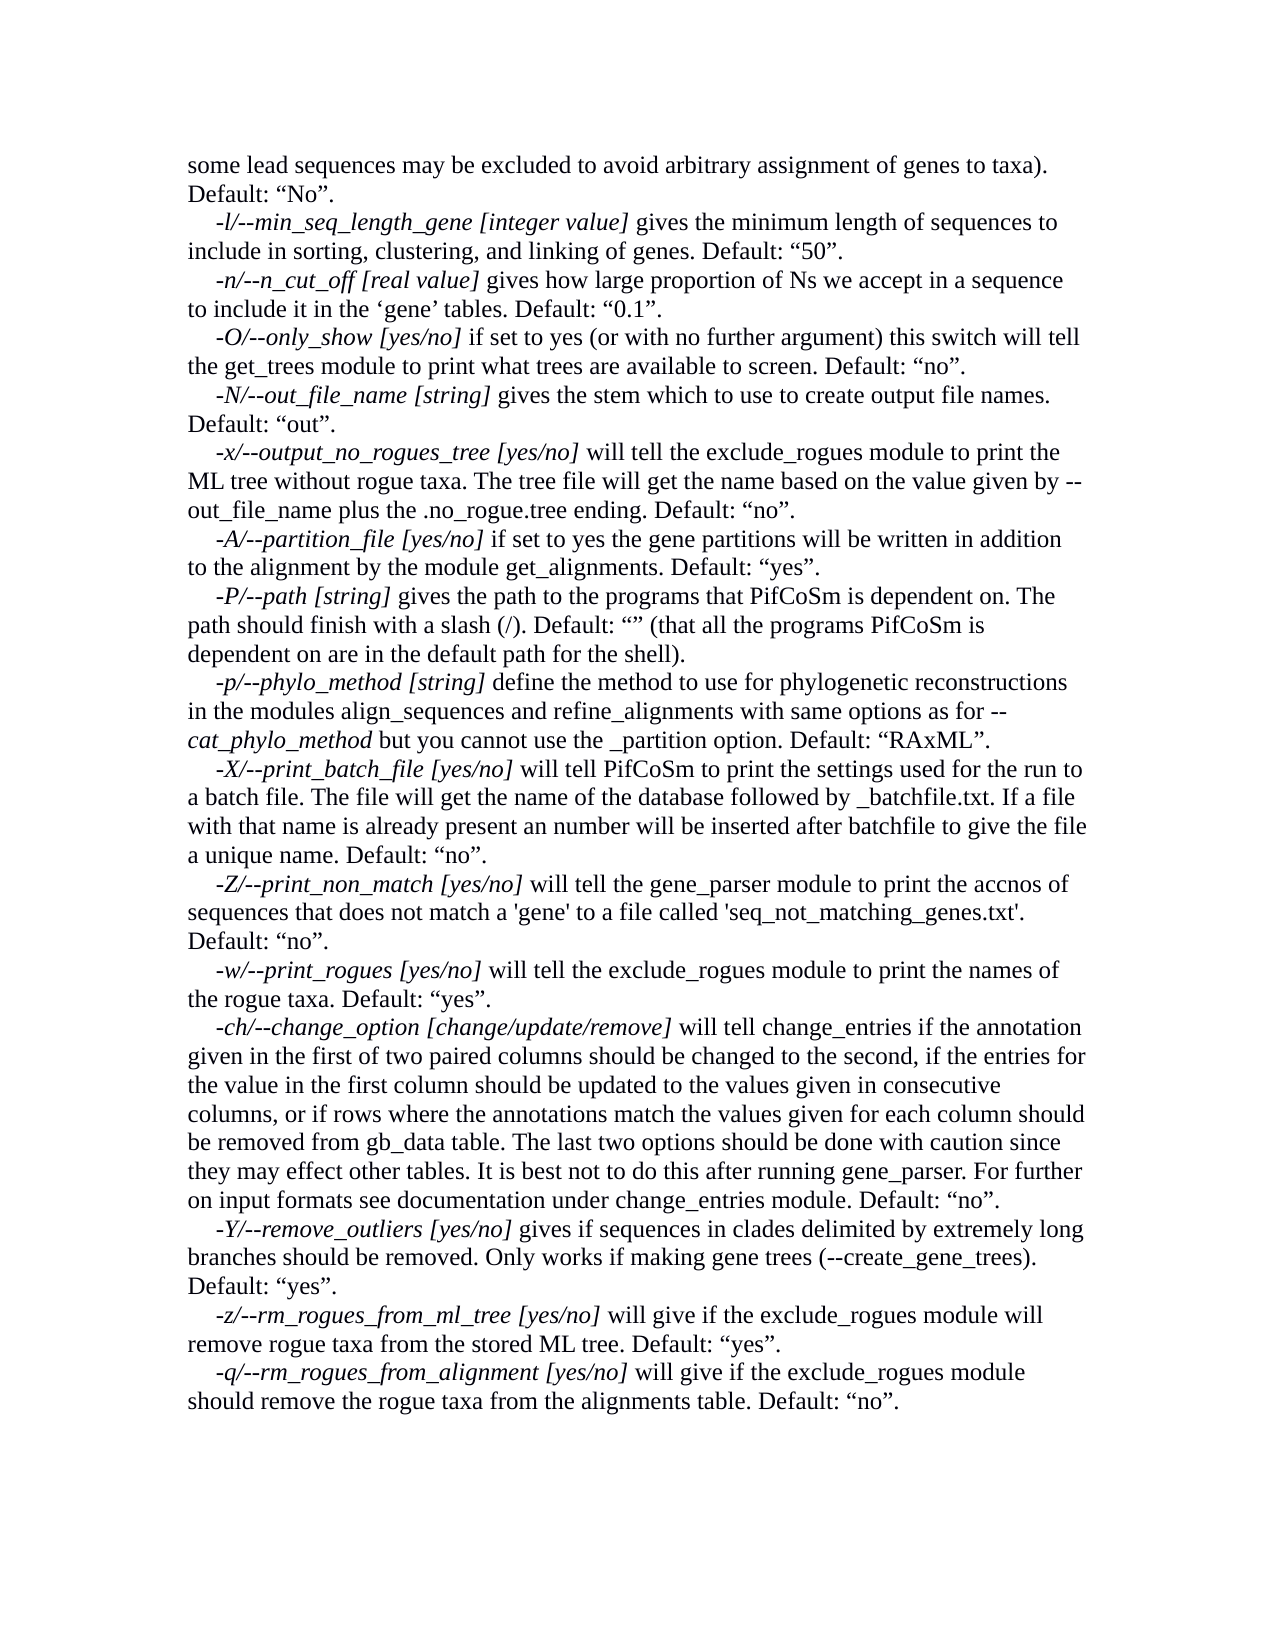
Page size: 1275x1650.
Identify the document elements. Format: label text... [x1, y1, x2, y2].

text -ch/--change_option [change/update/remove] will tell change_entries if the annotation given in the first of two paired columns should be changed to the second, if the entries for the value in the first column should be updated to the values given in consecutive columns, or if rows where the annotations match the values given for each column should be removed from gb_data table. The last two options should be done with caution since they may effect other tables. It is best not to do this after running gene_parser. For further on input formats see documentation under change_entries module. Default: “no”. [187, 1012, 1087, 1214]
text -A/--partition_file [yes/no] if set to yes the gene partitions will be written in addition to the alignment by the module get_alignments. Default: “yes”. [187, 524, 1087, 581]
text -O/--only_show [yes/no] if set to yes (or with no further argument) this switch will tell the get_trees module to print what trees are available to screen. Default: “no”. [187, 322, 1087, 380]
text -x/--output_no_rogues_tree [yes/no] will tell the exclude_rogues module to print the ML tree without rogue taxa. The tree file will get the name based on the value given by --out_file_name plus the .no_rogue.tree ending. Default: “no”. [187, 437, 1087, 524]
text -z/--rm_rogues_from_ml_tree [yes/no] will give if the exclude_rogues module will remove rogue taxa from the stored ML tree. Default: “yes”. [187, 1300, 1087, 1357]
text -q/--rm_rogues_from_alignment [yes/no] will give if the exclude_rogues module should remove the rogue taxa from the alignments table. Default: “no”. [187, 1357, 1087, 1415]
text -n/--n_cut_off [real value] gives how large proportion of Ns we accept in a sequence to include it in the ‘gene’ tables. Default: “0.1”. [187, 265, 1087, 322]
text -p/--phylo_method [string] define the method to use for phylogenetic reconstructions in the modules align_sequences and refine_alignments with same options as for --cat_phylo_method but you cannot use the _partition option. Default: “RAxML”. [187, 667, 1087, 754]
text -X/--print_batch_file [yes/no] will tell PifCoSm to print the settings used for the run to a batch file. The file will get the name of the database followed by _batchfile.txt. If a file with that name is already present an number will be inserted after batchfile to give the file a unique name. Default: “no”. [187, 754, 1087, 869]
text -w/--print_rogues [yes/no] will tell the exclude_rogues module to print the names of the rogue taxa. Default: “yes”. [187, 955, 1087, 1012]
text -P/--path [string] gives the path to the programs that PifCoSm is dependent on. The path should finish with a slash (/). Default: “” (that all the programs PifCoSm is dependent on are in the default path for the shell). [187, 581, 1087, 667]
text -Y/--remove_outliers [yes/no] gives if sequences in clades delimited by extremely long branches should be removed. Only works if making gene trees (--create_gene_trees). Default: “yes”. [187, 1214, 1087, 1300]
text some lead sequences may be excluded to avoid arbitrary assignment of genes to taxa). Default: “No”. [187, 150, 1087, 207]
text -Z/--print_non_match [yes/no] will tell the gene_parser module to print the accnos of sequences that does not match a 'gene' to a file called 'seq_not_matching_genes.txt'. Default: “no”. [187, 869, 1087, 955]
text -l/--min_seq_length_gene [integer value] gives the minimum length of sequences to include in sorting, clustering, and linking of genes. Default: “50”. [187, 207, 1087, 265]
text -N/--out_file_name [string] gives the stem which to use to create output file names. Default: “out”. [187, 380, 1087, 437]
